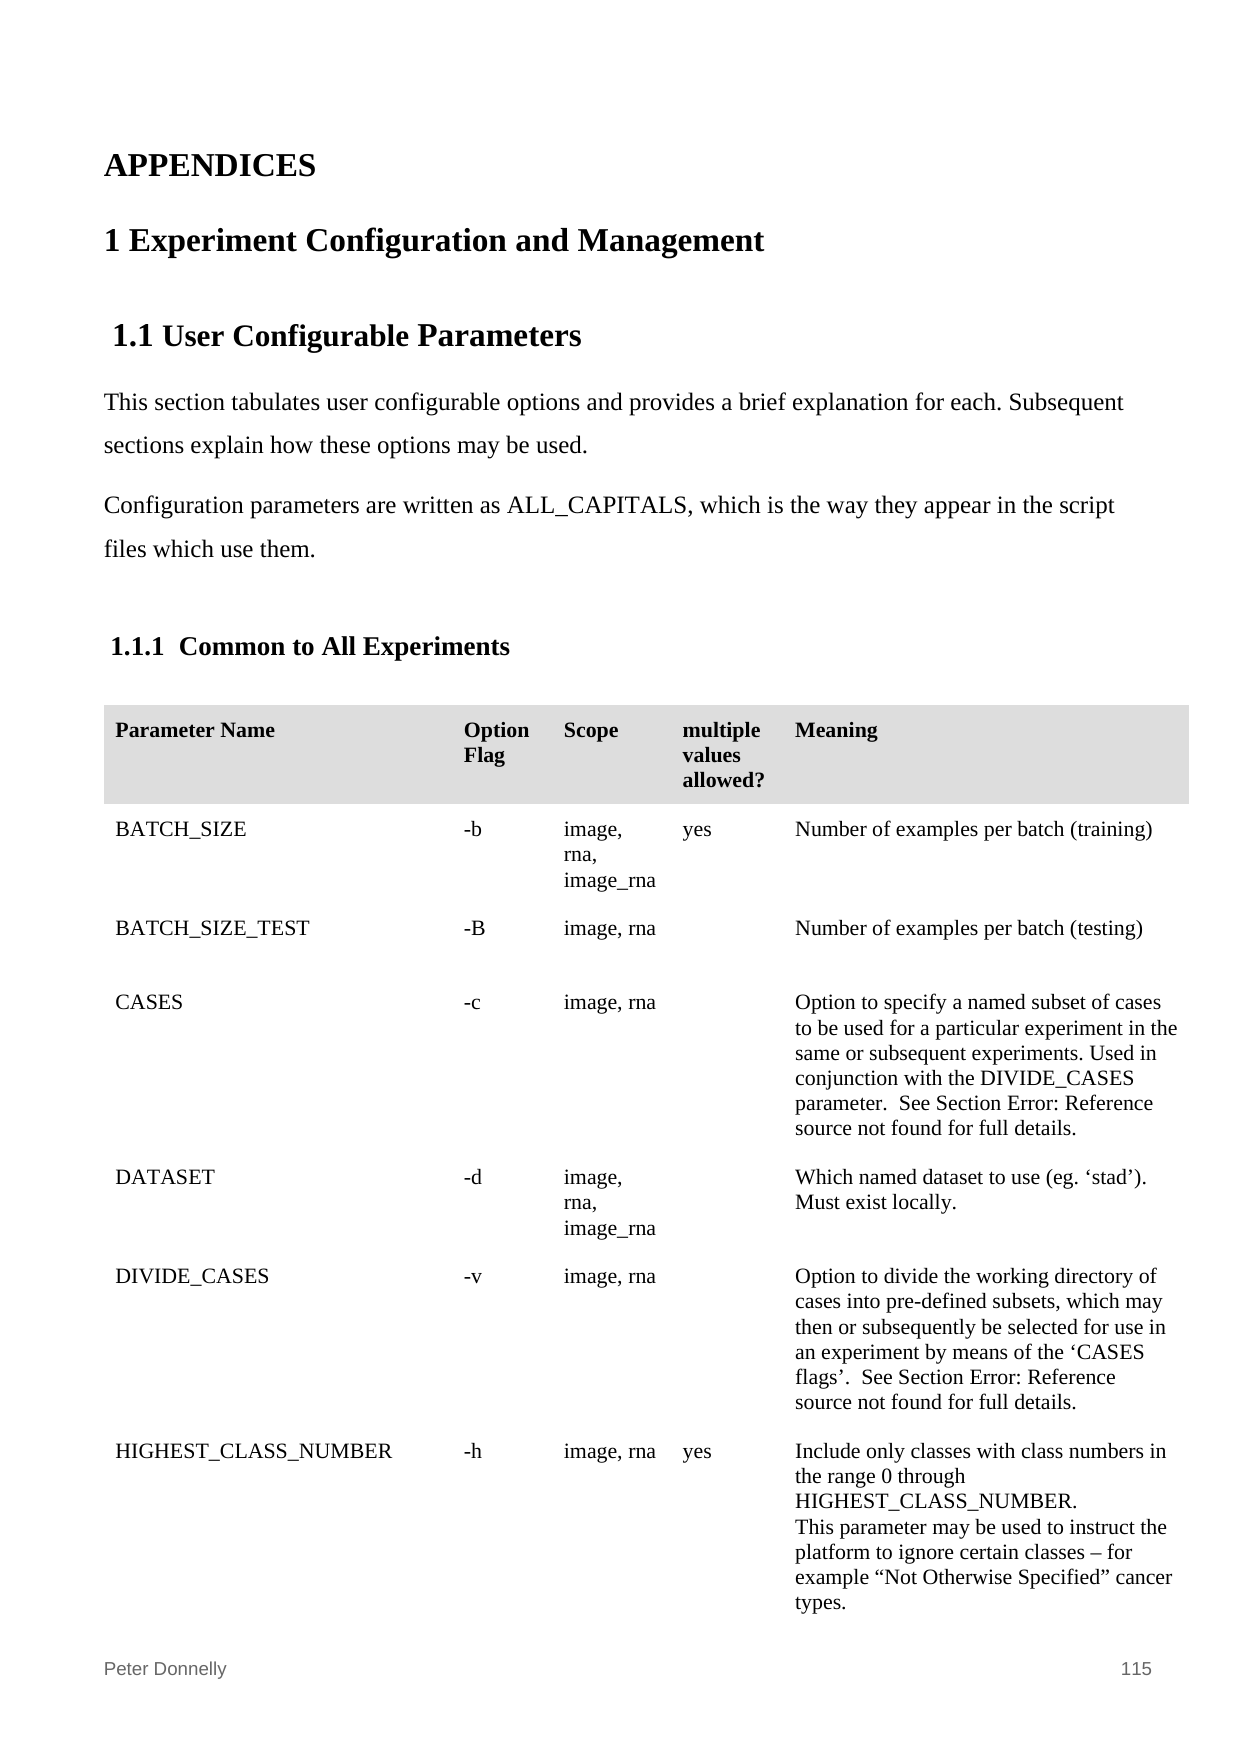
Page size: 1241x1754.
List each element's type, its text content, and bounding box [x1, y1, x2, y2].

table_cell BATCH_SIZE [104, 805, 452, 904]
subtitle User Configurable Parameters [103, 316, 1146, 354]
table_cell Include only classes with class numbers in the range 0 through HIGHEST_CLASS_NUMBER. This parameter may be used to instruct the platform to ignore certain classes – for example “Not Otherwise Specified” cancer types. [783, 1426, 1189, 1626]
table_cell -B [452, 904, 552, 978]
table_header multiple values allowed? [671, 705, 783, 804]
table_cell -v [452, 1252, 552, 1426]
table_cell -d [452, 1153, 552, 1252]
subtitle APPENDICES [103, 145, 1146, 183]
table_cell [671, 904, 783, 978]
table_header Meaning [783, 705, 1189, 804]
table_cell HIGHEST_CLASS_NUMBER [104, 1426, 452, 1626]
table_cell Option to specify a named subset of cases to be used for a particular experiment in the same or subsequent experiments. Used in conjunction with the DIVIDE_CASES parameter. See Section Error: Reference source not found for full details. [783, 978, 1189, 1152]
subtitle Common to All Experiments [103, 630, 1146, 661]
table_cell Number of examples per batch (training) [783, 805, 1189, 904]
table_cell yes [671, 805, 783, 904]
table_cell image, rna [552, 1426, 671, 1626]
table_cell [671, 978, 783, 1152]
table_cell CASES [104, 978, 452, 1152]
table_cell DATASET [104, 1153, 452, 1252]
table_cell -b [452, 805, 552, 904]
table_cell image, rna, image_rna [552, 1153, 671, 1252]
table_cell [671, 1153, 783, 1252]
table_cell [671, 1252, 783, 1426]
table_cell BATCH_SIZE_TEST [104, 904, 452, 978]
table_cell image, rna [552, 904, 671, 978]
table_cell DIVIDE_CASES [104, 1252, 452, 1426]
table_cell -c [452, 978, 552, 1152]
table_cell image, rna [552, 978, 671, 1152]
table_header Parameter Name [104, 705, 452, 804]
table_cell yes [671, 1426, 783, 1626]
table_cell image, rna [552, 1252, 671, 1426]
table_cell Number of examples per batch (testing) [783, 904, 1189, 978]
table_cell Which named dataset to use (eg. ‘stad’). Must exist locally. [783, 1153, 1189, 1252]
text This section tabulates user configurable options and provides a brief explanation for each. Subsequent sections explain how these options may be used. [103, 387, 1146, 458]
table_header Scope [552, 705, 671, 804]
table_cell Option to divide the working directory of cases into pre-defined subsets, which may then or subsequently be selected for use in an experiment by means of the ‘CASES flags’. See Section Error: Reference source not found for full details. [783, 1252, 1189, 1426]
table_cell image, rna, image_rna [552, 805, 671, 904]
table_header Option Flag [452, 705, 552, 804]
text Configuration parameters are written as ALL_CAPITALS, which is the way they appear in the script files which use them. [103, 491, 1146, 562]
table_cell -h [452, 1426, 552, 1626]
subtitle Experiment Configuration and Management [103, 221, 1146, 259]
